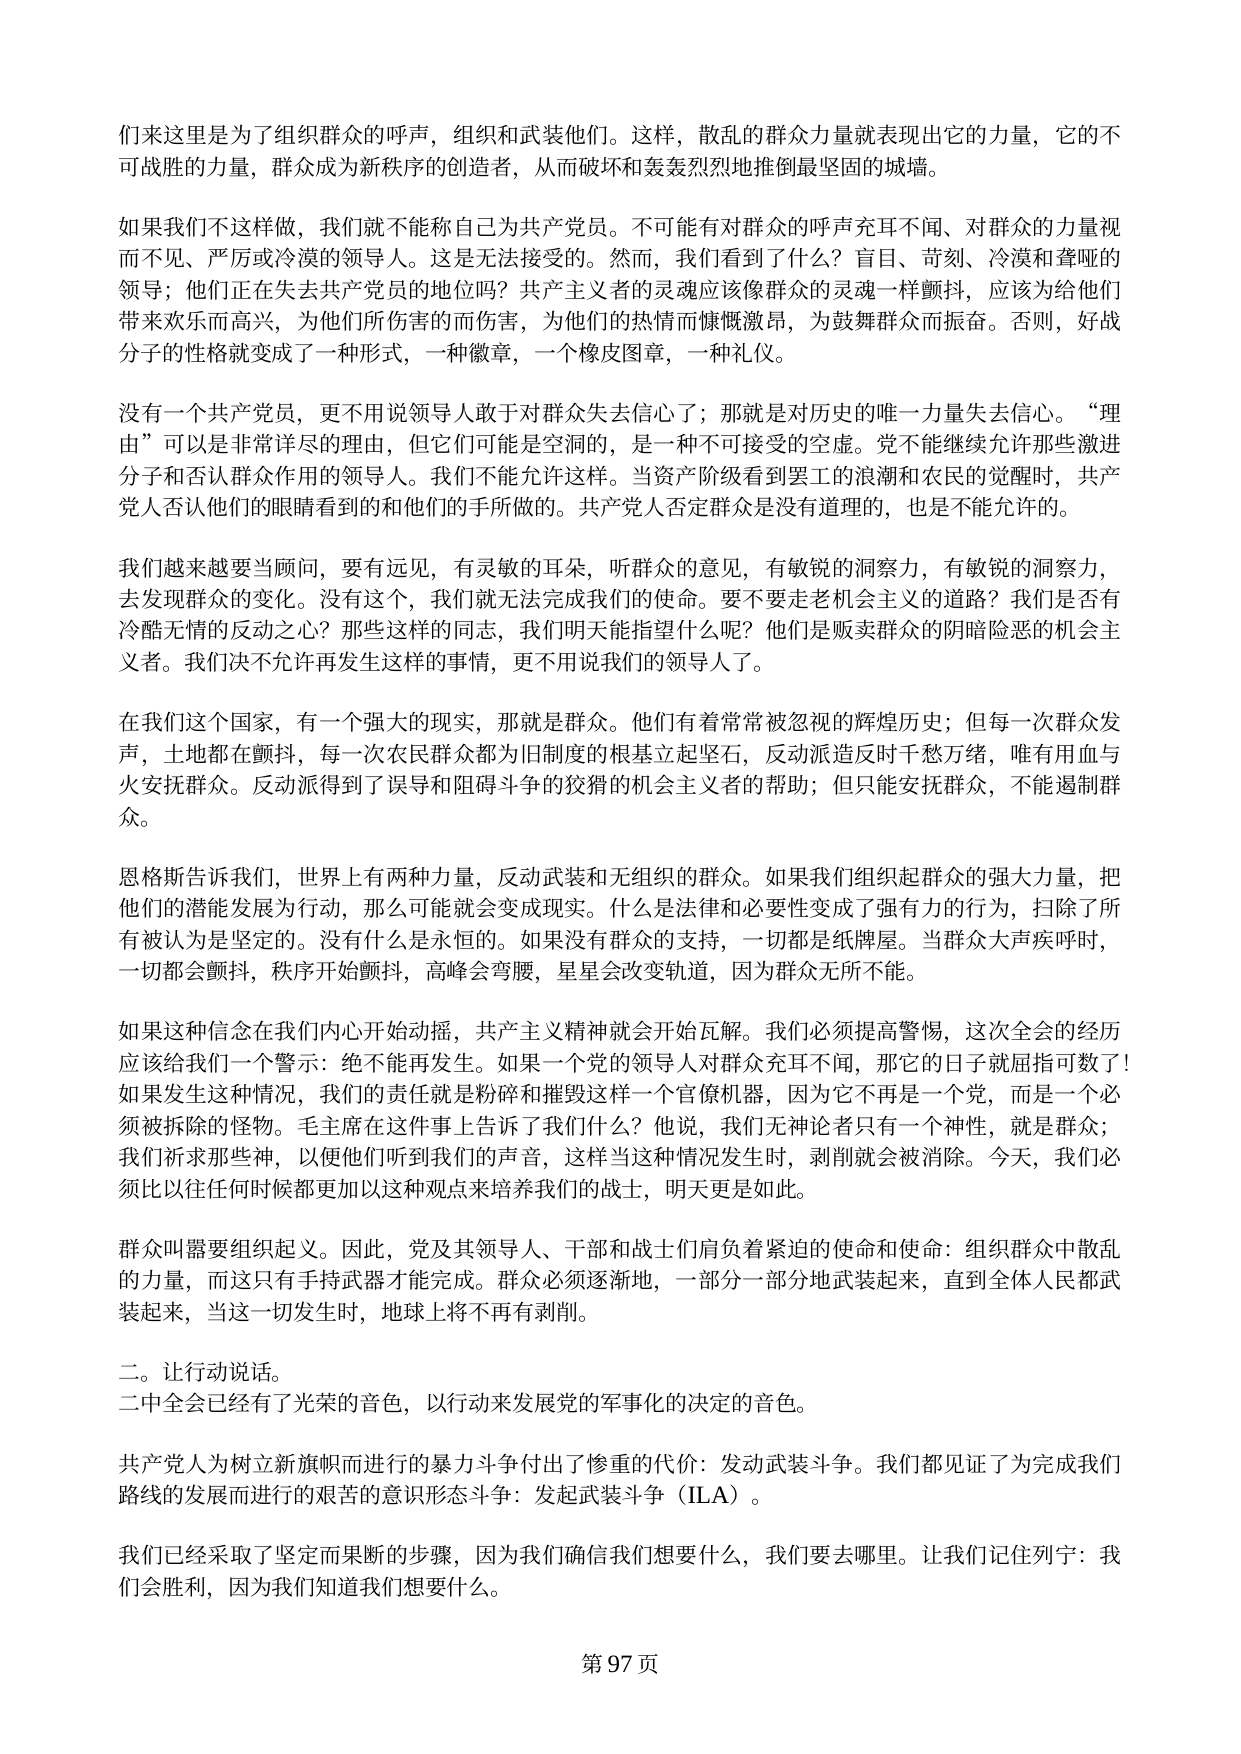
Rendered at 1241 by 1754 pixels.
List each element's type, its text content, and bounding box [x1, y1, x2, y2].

text 们来这里是为了组织群众的呼声，组织和武装他们。这样，散乱的群众力量就表现出它的力量，它的不可战胜的力量，群众成为新秩序的创造者，从而破坏和轰轰烈烈地推倒最坚固的城墙。 [118, 118, 1122, 181]
text 如果这种信念在我们内心开始动摇，共产主义精神就会开始瓦解。我们必须提高警惕，这次全会的经历应该给我们一个警示：绝不能再发生。如果一个党的领导人对群众充耳不闻，那它的日子就屈指可数了！如果发生这种情况，我们的责任就是粉碎和摧毁这样一个官僚机器，因为它不再是一个党，而是一个必须被拆除的怪物。毛主席在这件事上告诉了我们什么？他说，我们无神论者只有一个神性，就是群众；我们祈求那些神，以便他们听到我们的声音，这样当这种情况发生时，剥削就会被消除。今天，我们必须比以往任何时候都更加以这种观点来培养我们的战士，明天更是如此。 [118, 1014, 1122, 1203]
text 我们越来越要当顾问，要有远见，有灵敏的耳朵，听群众的意见，有敏锐的洞察力，有敏锐的洞察力，去发现群众的变化。没有这个，我们就无法完成我们的使命。要不要走老机会主义的道路？我们是否有冷酷无情的反动之心？那些这样的同志，我们明天能指望什么呢？他们是贩卖群众的阴暗险恶的机会主义者。我们决不允许再发生这样的事情，更不用说我们的领导人了。 [118, 551, 1122, 677]
text 在我们这个国家，有一个强大的现实，那就是群众。他们有着常常被忽视的辉煌历史；但每一次群众发声，土地都在颤抖，每一次农民群众都为旧制度的根基立起坚石，反动派造反时千愁万绪，唯有用血与火安抚群众。反动派得到了误导和阻碍斗争的狡猾的机会主义者的帮助；但只能安抚群众，不能遏制群众。 [118, 705, 1122, 831]
text 群众叫嚣要组织起义。因此，党及其领导人、干部和战士们肩负着紧迫的使命和使命：组织群众中散乱的力量，而这只有手持武器才能完成。群众必须逐渐地，一部分一部分地武装起来，直到全体人民都武装起来，当这一切发生时，地球上将不再有剥削。 [118, 1232, 1122, 1326]
text 如果我们不这样做，我们就不能称自己为共产党员。不可能有对群众的呼声充耳不闻、对群众的力量视而不见、严厉或冷漠的领导人。这是无法接受的。然而，我们看到了什么？盲目、苛刻、冷漠和聋哑的领导；他们正在失去共产党员的地位吗？共产主义者的灵魂应该像群众的灵魂一样颤抖，应该为给他们带来欢乐而高兴，为他们所伤害的而伤害，为他们的热情而慷慨激昂，为鼓舞群众而振奋。否则，好战分子的性格就变成了一种形式，一种徽章，一个橡皮图章，一种礼仪。 [118, 210, 1122, 367]
text 共产党人为树立新旗帜而进行的暴力斗争付出了惨重的代价：发动武装斗争。我们都见证了为完成我们路线的发展而进行的艰苦的意识形态斗争：发起武装斗争（ILA）。 [118, 1447, 1122, 1510]
text 我们已经采取了坚定而果断的步骤，因为我们确信我们想要什么，我们要去哪里。让我们记住列宁：我们会胜利，因为我们知道我们想要什么。 [118, 1538, 1122, 1601]
text 恩格斯告诉我们，世界上有两种力量，反动武装和无组织的群众。如果我们组织起群众的强大力量，把他们的潜能发展为行动，那么可能就会变成现实。什么是法律和必要性变成了强有力的行为，扫除了所有被认为是坚定的。没有什么是永恒的。如果没有群众的支持，一切都是纸牌屋。当群众大声疾呼时，一切都会颤抖，秩序开始颤抖，高峰会弯腰，星星会改变轨道，因为群众无所不能。 [118, 860, 1122, 986]
text 二中全会已经有了光荣的音色，以行动来发展党的军事化的决定的音色。 [118, 1387, 1122, 1418]
text 二。让行动说话。 [118, 1355, 1122, 1387]
text 没有一个共产党员，更不用说领导人敢于对群众失去信心了；那就是对历史的唯一力量失去信心。“理由”可以是非常详尽的理由，但它们可能是空洞的，是一种不可接受的空虚。党不能继续允许那些激进分子和否认群众作用的领导人。我们不能允许这样。当资产阶级看到罢工的浪潮和农民的觉醒时，共产党人否认他们的眼睛看到的和他们的手所做的。共产党人否定群众是没有道理的，也是不能允许的。 [118, 396, 1122, 522]
